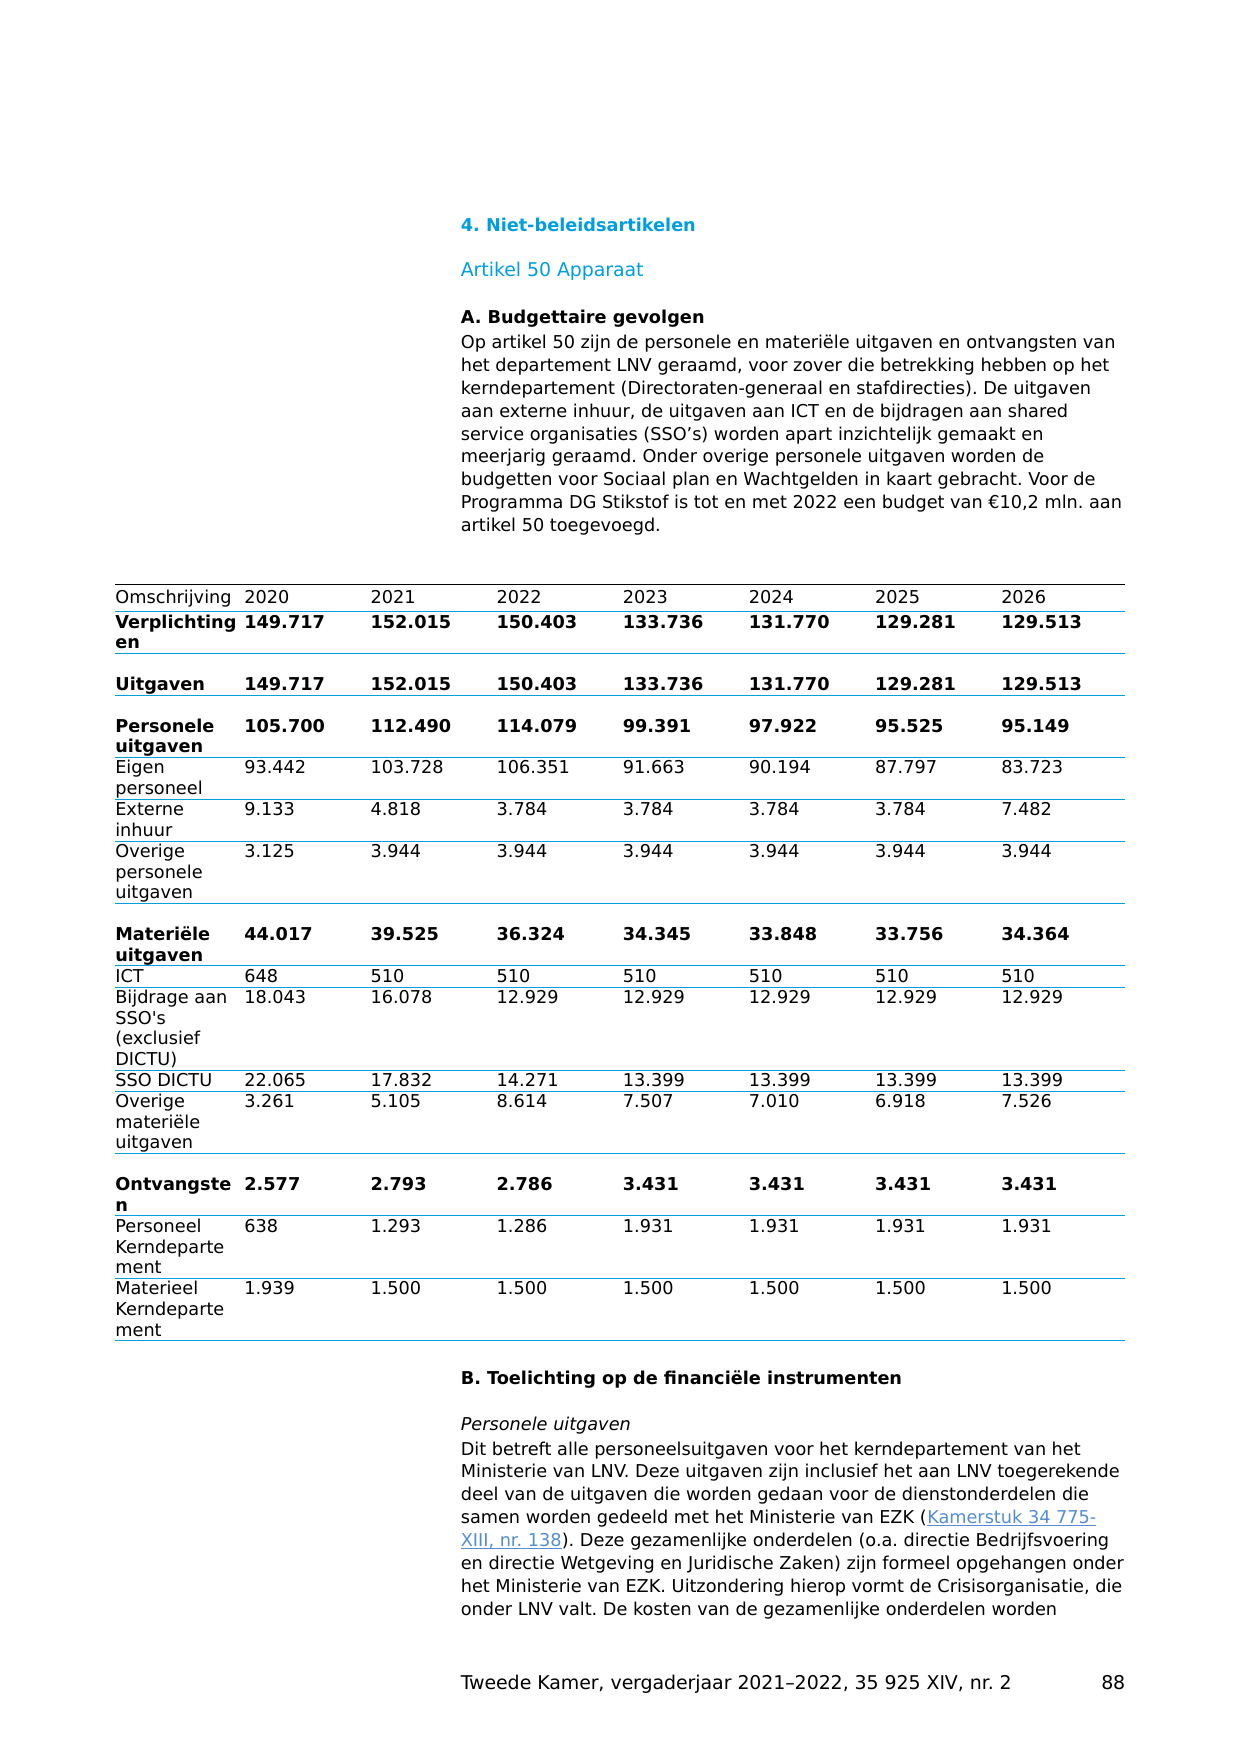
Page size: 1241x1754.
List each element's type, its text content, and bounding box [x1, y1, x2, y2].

table_cell [368, 654, 493, 674]
table_cell [115, 696, 241, 716]
table_cell 33.848 [746, 924, 872, 965]
table_cell 149.717 [241, 612, 367, 653]
table_cell [494, 654, 620, 674]
table_cell 13.399 [872, 1071, 998, 1091]
table_cell 2026 [998, 585, 1125, 611]
table_cell 7.482 [998, 800, 1125, 841]
table_cell [115, 654, 241, 674]
table_cell 5.105 [368, 1092, 493, 1153]
table_cell 106.351 [494, 758, 620, 799]
table_cell [368, 696, 493, 716]
table_cell 3.944 [494, 842, 620, 903]
table_cell [115, 1154, 241, 1174]
table_cell Materieel Kerndepartement [115, 1279, 241, 1340]
text B. Toelichting op de financiële instrumenten [461, 1366, 1125, 1389]
table_cell 2.793 [368, 1174, 493, 1215]
table_cell 13.399 [998, 1071, 1125, 1091]
text Dit betreft alle personeelsuitgaven voor het kerndepartement van het Ministerie van LNV. Deze uitgaven zijn inclusief het aan LNV toegerekende deel van de uitgaven die worden gedaan voor de dienstonderdelen die samen worden gedeeld met het Ministerie van EZK (Kamerstuk 34 775-XIII, nr. 138). Deze gezamenlijke onderdelen (o.a. directie Bedrijfsvoering en directie Wetgeving en Juridische Zaken) zijn formeel opgehangen onder het Ministerie van EZK. Uitzondering hierop vormt de Crisisorganisatie, die onder LNV valt. De kosten van de gezamenlijke onderdelen worden [461, 1437, 1125, 1620]
table_cell 1.500 [494, 1279, 620, 1340]
table_cell 12.929 [872, 988, 998, 1069]
text Personele uitgaven [461, 1412, 1125, 1434]
table_cell 3.944 [746, 842, 872, 903]
table_cell 36.324 [494, 924, 620, 965]
table_cell [241, 904, 367, 924]
table_cell 133.736 [620, 674, 746, 694]
table_cell Ontvangsten [115, 1174, 241, 1215]
table_cell 13.399 [746, 1071, 872, 1091]
table_cell 83.723 [998, 758, 1125, 799]
table_cell 18.043 [241, 988, 367, 1069]
table_cell 112.490 [368, 716, 493, 757]
table_cell 3.944 [872, 842, 998, 903]
table_cell 7.526 [998, 1092, 1125, 1153]
table_cell 3.944 [620, 842, 746, 903]
table_cell Eigen personeel [115, 758, 241, 799]
table_cell [872, 904, 998, 924]
table_cell SSO DICTU [115, 1071, 241, 1091]
table_cell [620, 904, 746, 924]
table_cell 9.133 [241, 800, 367, 841]
table_cell 22.065 [241, 1071, 367, 1091]
table_cell 1.293 [368, 1216, 493, 1278]
table_cell 3.784 [872, 800, 998, 841]
table_cell 510 [494, 966, 620, 986]
table_cell 2025 [872, 585, 998, 611]
table_cell 3.944 [998, 842, 1125, 903]
table_cell [620, 696, 746, 716]
table_cell 12.929 [998, 988, 1125, 1069]
table_cell 152.015 [368, 612, 493, 653]
table_cell 648 [241, 966, 367, 986]
table_cell 7.010 [746, 1092, 872, 1153]
table_cell 12.929 [620, 988, 746, 1069]
table_cell 150.403 [494, 674, 620, 694]
table_cell [746, 1154, 872, 1174]
table_cell 510 [368, 966, 493, 986]
table_cell Verplichtingen [115, 612, 241, 653]
table_cell 2022 [494, 585, 620, 611]
table_cell 95.149 [998, 716, 1125, 757]
table_cell [494, 904, 620, 924]
table_cell 2024 [746, 585, 872, 611]
table_cell 133.736 [620, 612, 746, 653]
table_cell [746, 696, 872, 716]
table_cell Personeel Kerndepartement [115, 1216, 241, 1278]
table_cell Personele uitgaven [115, 716, 241, 757]
table_cell Bijdrage aan SSO's (exclusief DICTU) [115, 988, 241, 1069]
table_cell Omschrijving [115, 585, 241, 611]
table_cell 129.513 [998, 612, 1125, 653]
table_cell 3.125 [241, 842, 367, 903]
table_cell 103.728 [368, 758, 493, 799]
table_cell [998, 904, 1125, 924]
table_cell 105.700 [241, 716, 367, 757]
table_cell 131.770 [746, 612, 872, 653]
table_cell [620, 654, 746, 674]
table_cell 44.017 [241, 924, 367, 965]
table_cell 1.500 [998, 1279, 1125, 1340]
table_cell 129.513 [998, 674, 1125, 694]
table_cell [746, 654, 872, 674]
table_cell 3.784 [746, 800, 872, 841]
table_cell Materiële uitgaven [115, 924, 241, 965]
table_cell 8.614 [494, 1092, 620, 1153]
table_cell 39.525 [368, 924, 493, 965]
table_cell 129.281 [872, 612, 998, 653]
table_cell 129.281 [872, 674, 998, 694]
table_cell 2.786 [494, 1174, 620, 1215]
table_cell [368, 1154, 493, 1174]
table_cell 2023 [620, 585, 746, 611]
table_cell 12.929 [746, 988, 872, 1069]
table_cell 16.078 [368, 988, 493, 1069]
title Artikel 50 Apparaat [461, 259, 1125, 281]
table_cell 4.818 [368, 800, 493, 841]
table_cell 1.939 [241, 1279, 367, 1340]
table_cell [241, 654, 367, 674]
table_cell 131.770 [746, 674, 872, 694]
table_cell [620, 1154, 746, 1174]
table_cell 97.922 [746, 716, 872, 757]
table_cell [998, 654, 1125, 674]
table_cell [494, 1154, 620, 1174]
table_cell 2.577 [241, 1174, 367, 1215]
table_cell 12.929 [494, 988, 620, 1069]
table_cell [746, 904, 872, 924]
table_cell [872, 696, 998, 716]
table_cell 34.345 [620, 924, 746, 965]
table_cell Overige personele uitgaven [115, 842, 241, 903]
table_header Budgettaire gevolgen artikel Apparaat Kerndepartement (bedragen x € 1.000) [115, 559, 1125, 584]
table_cell [494, 696, 620, 716]
table_cell 95.525 [872, 716, 998, 757]
table_cell 2021 [368, 585, 493, 611]
table_cell 510 [872, 966, 998, 986]
text Op artikel 50 zijn de personele en materiële uitgaven en ontvangsten van het departement LNV geraamd, voor zover die betrekking hebben op het kerndepartement (Directoraten-generaal en stafdirecties). De uitgaven aan externe inhuur, de uitgaven aan ICT en de bijdragen aan shared service organisaties (SSO’s) worden apart inzichtelijk gemaakt en meerjarig geraamd. Onder overige personele uitgaven worden de budgetten voor Sociaal plan en Wachtgelden in kaart gebracht. Voor de Programma DG Stikstof is tot en met 2022 een budget van €10,2 mln. aan artikel 50 toegevoegd. [461, 330, 1125, 536]
table_cell 3.431 [998, 1174, 1125, 1215]
table_cell 510 [746, 966, 872, 986]
table_cell 149.717 [241, 674, 367, 694]
table_cell 3.944 [368, 842, 493, 903]
table_cell 13.399 [620, 1071, 746, 1091]
table_cell 3.784 [620, 800, 746, 841]
table_cell [872, 1154, 998, 1174]
table_cell 93.442 [241, 758, 367, 799]
table_cell 3.431 [620, 1174, 746, 1215]
table_cell 152.015 [368, 674, 493, 694]
table_cell 91.663 [620, 758, 746, 799]
table_cell [115, 904, 241, 924]
table_cell 99.391 [620, 716, 746, 757]
table_cell 1.931 [746, 1216, 872, 1278]
table_cell 150.403 [494, 612, 620, 653]
table_cell 510 [998, 966, 1125, 986]
table_cell 1.286 [494, 1216, 620, 1278]
table_cell [241, 1154, 367, 1174]
table_cell 14.271 [494, 1071, 620, 1091]
table_cell 114.079 [494, 716, 620, 757]
table_cell 1.931 [998, 1216, 1125, 1278]
table_cell 3.431 [872, 1174, 998, 1215]
table_cell 510 [620, 966, 746, 986]
table_cell 6.918 [872, 1092, 998, 1153]
table_cell 90.194 [746, 758, 872, 799]
table_cell 33.756 [872, 924, 998, 965]
table_cell [998, 1154, 1125, 1174]
table_cell 7.507 [620, 1092, 746, 1153]
text A. Budgettaire gevolgen [461, 305, 1125, 328]
table_cell 1.931 [620, 1216, 746, 1278]
table_cell 17.832 [368, 1071, 493, 1091]
table_cell 3.784 [494, 800, 620, 841]
table_cell [241, 696, 367, 716]
table_cell 1.500 [620, 1279, 746, 1340]
table_cell 3.431 [746, 1174, 872, 1215]
table_cell Overige materiële uitgaven [115, 1092, 241, 1153]
table_cell 1.931 [872, 1216, 998, 1278]
table_cell 34.364 [998, 924, 1125, 965]
table_cell [998, 696, 1125, 716]
title 4. Niet-beleidsartikelen [461, 213, 1125, 236]
table_cell ICT [115, 966, 241, 986]
table_cell Uitgaven [115, 674, 241, 694]
table_cell 2020 [241, 585, 367, 611]
table_cell 638 [241, 1216, 367, 1278]
table_cell 87.797 [872, 758, 998, 799]
table_cell [872, 654, 998, 674]
table_cell [368, 904, 493, 924]
table_cell Externe inhuur [115, 800, 241, 841]
table_cell 3.261 [241, 1092, 367, 1153]
table_cell 1.500 [872, 1279, 998, 1340]
table_cell 1.500 [368, 1279, 493, 1340]
table_cell 1.500 [746, 1279, 872, 1340]
